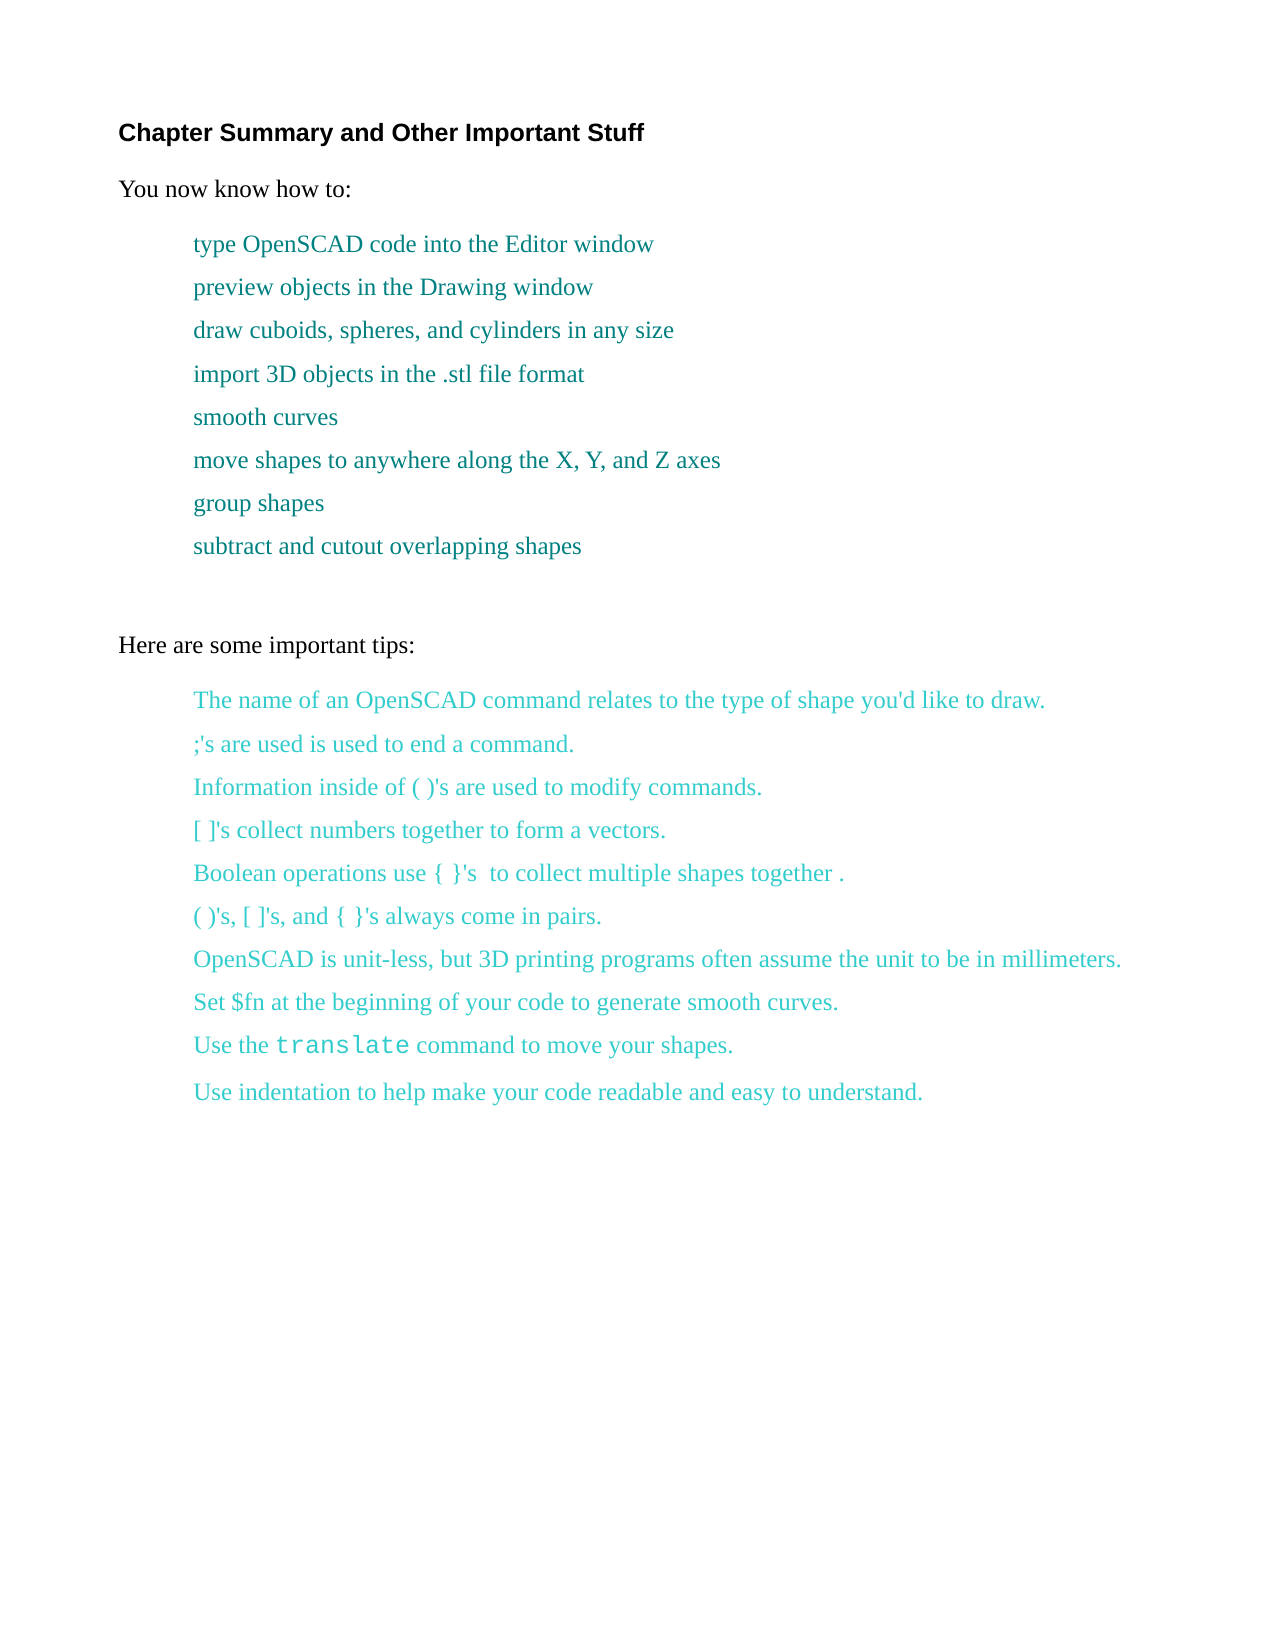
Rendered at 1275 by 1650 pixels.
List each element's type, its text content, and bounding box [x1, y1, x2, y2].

text You now know how to: [118, 174, 1157, 202]
text OpenSCAD is unit-less, but 3D printing programs often assume the unit to be in millimeters. [193, 944, 1157, 973]
text Boolean operations use { }'s to collect multiple shapes together . [193, 858, 1157, 887]
text Use indentation to help make your code readable and easy to understand. [193, 1077, 1157, 1106]
subtitle Chapter Summary and Other Important Stuff [118, 118, 1157, 147]
text The name of an OpenSCAD command relates to the type of shape you'd like to draw. [193, 686, 1157, 714]
text group shapes [193, 488, 1157, 517]
text type OpenSCAD code into the Editor window [193, 229, 1157, 258]
text Information inside of ( )'s are used to modify commands. [193, 772, 1157, 801]
text ;'s are used is used to end a command. [193, 729, 1157, 757]
text Here are some important tips: [118, 630, 1157, 659]
text Set $fn at the beginning of your code to generate smooth curves. [193, 987, 1157, 1016]
text ( )'s, [ ]'s, and { }'s always come in pairs. [193, 901, 1157, 930]
text move shapes to anywhere along the X, Y, and Z axes [193, 445, 1157, 474]
text smooth curves [193, 402, 1157, 431]
text subtract and cutout overlapping shapes [193, 531, 1157, 560]
text preview objects in the Drawing window [193, 272, 1157, 301]
text [ ]'s collect numbers together to form a vectors. [193, 815, 1157, 844]
text draw cuboids, spheres, and cylinders in any size [193, 316, 1157, 344]
text import 3D objects in the .stl file format [193, 359, 1157, 387]
text Use the translate command to move your shapes. [193, 1031, 1157, 1061]
